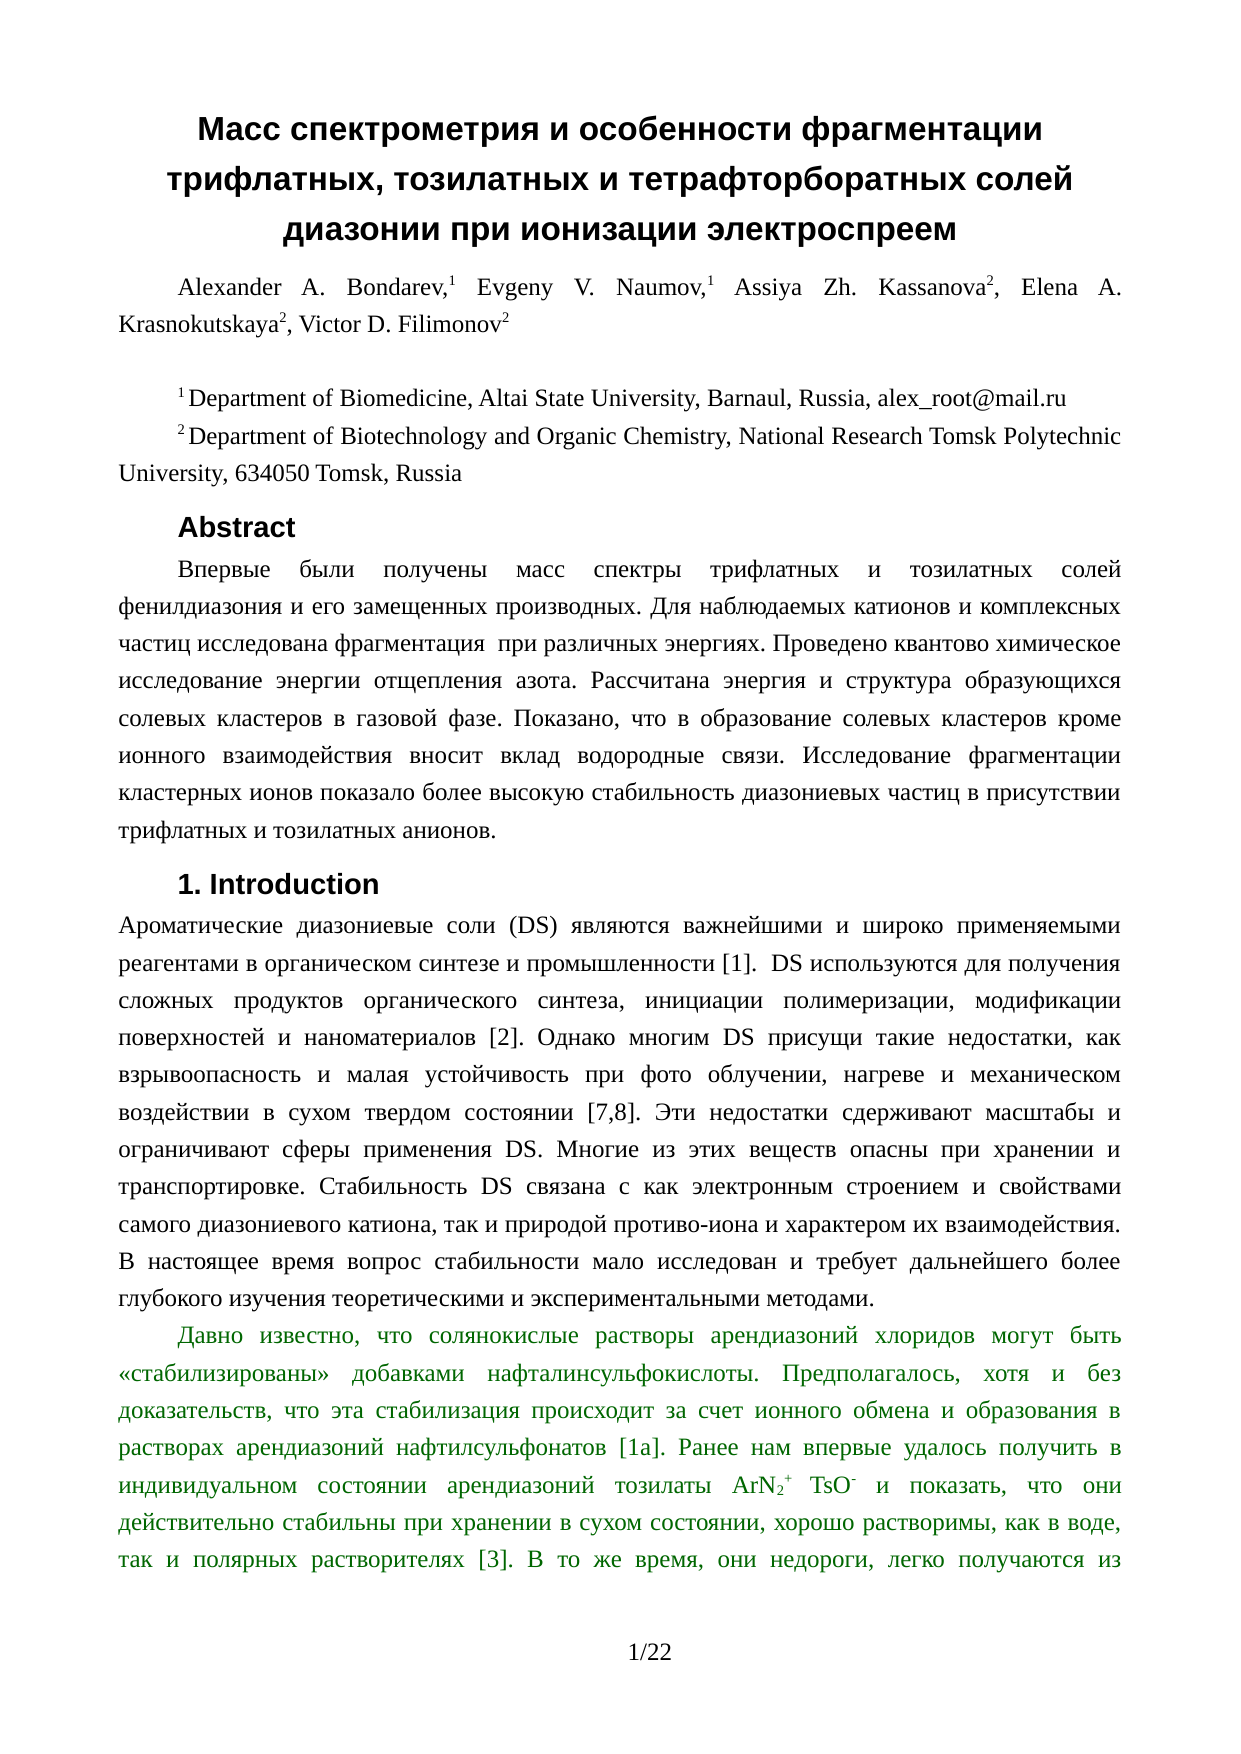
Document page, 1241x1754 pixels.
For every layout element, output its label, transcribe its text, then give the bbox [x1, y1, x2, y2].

subtitle Масс спектрометрия и особенности фрагментации трифлатных, тозилатных и тетрафторборатных солей диазонии при ионизации электроспреем [118, 109, 1122, 248]
text Alexander A. Bondarev,1 Evgeny V. Naumov,1 Assiya Zh. Kassanova2, Elena A. Krasnokutskaya2, Victor D. Filimonov2 [118, 272, 1122, 338]
list Ароматические диазониевые соли (DS) являются важнейшими и широко применяемыми реагентами в органическом синтезе и промышленности [1]. DS используются для получения сложных продуктов органического синтеза, инициации полимеризации, модификации поверхностей и наноматериалов [2]. Однако многим DS присущи такие недостатки, как взрывоопасность и малая устойчивость при фото облучении, нагреве и механическом воздействии в сухом твердом состоянии [7,8]. Эти недостатки сдерживают масштабы и ограничивают сферы применения DS. Многие из этих веществ опасны при хранении и транспортировке. Стабильность DS связана с как электронным строением и свойствами самого диазониевого катиона, так и природой противо-иона и характером их взаимодействия. В настоящее время вопрос стабильности мало исследован и требует дальнейшего более глубокого изучения теоретическими и экспериментальными методами. [118, 910, 1122, 1312]
subtitle 1. Introduction [118, 867, 1122, 900]
text 1 Department of Biomedicine, Altai State University, Barnaul, Russia, alex_root@mail.ru [118, 383, 1122, 412]
list Давно известно, что солянокислые растворы арендиазоний хлоридов могут быть «стабилизированы» добавками нафталинсульфокислоты. Предполагалось, хотя и без доказательств, что эта стабилизация происходит за счет ионного обмена и образования в растворах арендиазоний нафтилсульфонатов [1a]. Ранее нам впервые удалось получить в индивидуальном состоянии арендиазоний тозилаты ArN2+ TsO- и показать, что они действительно стабильны при хранении в сухом состоянии, хорошо растворимы, как в воде, так и полярных растворителях [3]. В то же время, они недороги, легко получаются из [118, 1321, 1122, 1573]
text 2 Department of Biotechnology and Organic Chemistry, National Research Tomsk Polytechnic University, 634050 Tomsk, Russia [118, 421, 1122, 487]
subtitle Abstract [118, 510, 1122, 544]
list Впервые были получены масс спектры трифлатных и тозилатных солей фенилдиазония и его замещенных производных. Для наблюдаемых катионов и комплексных частиц исследована фрагментация при различных энергиях. Проведено квантово химическое исследование энергии отщепления азота. Рассчитана энергия и структура образующихся солевых кластеров в газовой фазе. Показано, что в образование солевых кластеров кроме ионного взаимодействия вносит вклад водородные связи. Исследование фрагментации кластерных ионов показало более высокую стабильность диазониевых частиц в присутствии трифлатных и тозилатных анионов. [118, 554, 1122, 843]
